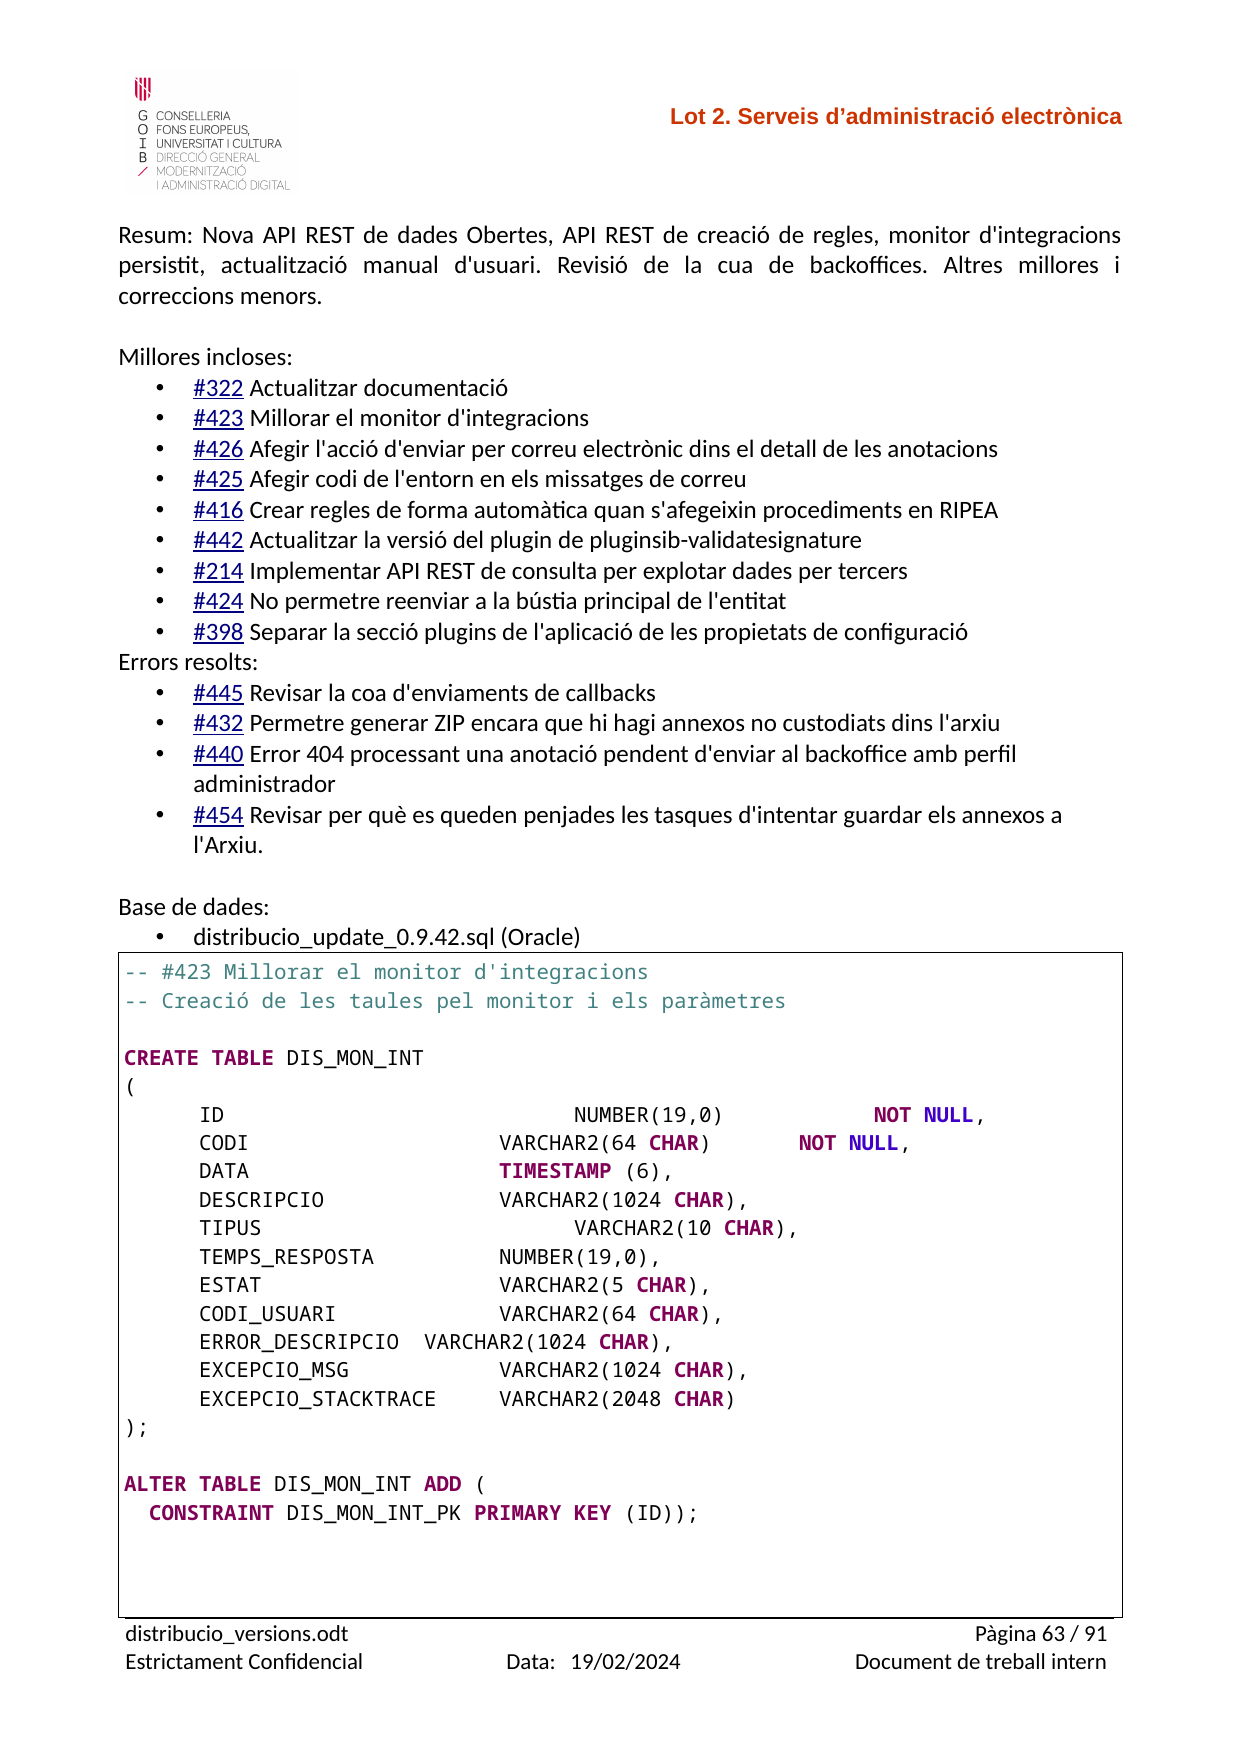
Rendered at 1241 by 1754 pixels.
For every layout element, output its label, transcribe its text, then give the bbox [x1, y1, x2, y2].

list distribucio_update_0.9.42.sql (Oracle) [156, 921, 1122, 952]
list #425 Afegir codi de l'entorn en els missatges de correu [156, 463, 1122, 494]
list #424 No permetre reenviar a la bústia principal de l'entitat [156, 585, 1122, 616]
list #214 Implementar API REST de consulta per explotar dades per tercers [156, 555, 1122, 585]
list #454 Revisar per què es queden penjades les tasques d'intentar guardar els annexos a l'Arxiu. [156, 799, 1122, 860]
list #423 Millorar el monitor d'integracions [156, 402, 1122, 433]
picture [126, 70, 299, 197]
text Errors resolts: [118, 646, 1122, 677]
list #416 Crear regles de forma automàtica quan s'afegeixin procediments en RIPEA [156, 494, 1122, 524]
text Base de dades: [118, 891, 1122, 921]
list #442 Actualitzar la versió del plugin de pluginsib-validatesignature [156, 524, 1122, 555]
list #432 Permetre generar ZIP encara que hi hagi annexos no custodiats dins l'arxiu [156, 707, 1122, 738]
list #322 Actualitzar documentació [156, 372, 1122, 402]
table_header -- #423 Millorar el monitor d'integracions -- Creació de les taules pel monitor i els paràmetres CREATE TABLE DIS_MON_INT ( ID NUMBER(19,0) NOT NULL, CODI VARCHAR2(64 CHAR) NOT NULL, DATA TIMESTAMP (6), DESCRIPCIO VARCHAR2(1024 CHAR), TIPUS VARCHAR2(10 CHAR), TEMPS_RESPOSTA NUMBER(19,0), ESTAT VARCHAR2(5 CHAR), CODI_USUARI VARCHAR2(64 CHAR), ERROR_DESCRIPCIO VARCHAR2(1024 CHAR), EXCEPCIO_MSG VARCHAR2(1024 CHAR), EXCEPCIO_STACKTRACE VARCHAR2(2048 CHAR) ); ALTER TABLE DIS_MON_INT ADD ( CONSTRAINT DIS_MON_INT_PK PRIMARY KEY (ID)); [119, 953, 1122, 1617]
list #398 Separar la secció plugins de l'aplicació de les propietats de configuració [156, 616, 1122, 646]
text Millores incloses: [118, 341, 1122, 372]
list #445 Revisar la coa d'enviaments de callbacks [156, 677, 1122, 707]
list #440 Error 404 processant una anotació pendent d'enviar al backoffice amb perfil administrador [156, 738, 1122, 799]
list #426 Afegir l'acció d'enviar per correu electrònic dins el detall de les anotacions [156, 433, 1122, 463]
text Resum: Nova API REST de dades Obertes, API REST de creació de regles, monitor d'integracions persistit, actualització manual d'usuari. Revisió de la cua de backoffices. Altres millores i correccions menors. [118, 219, 1122, 311]
